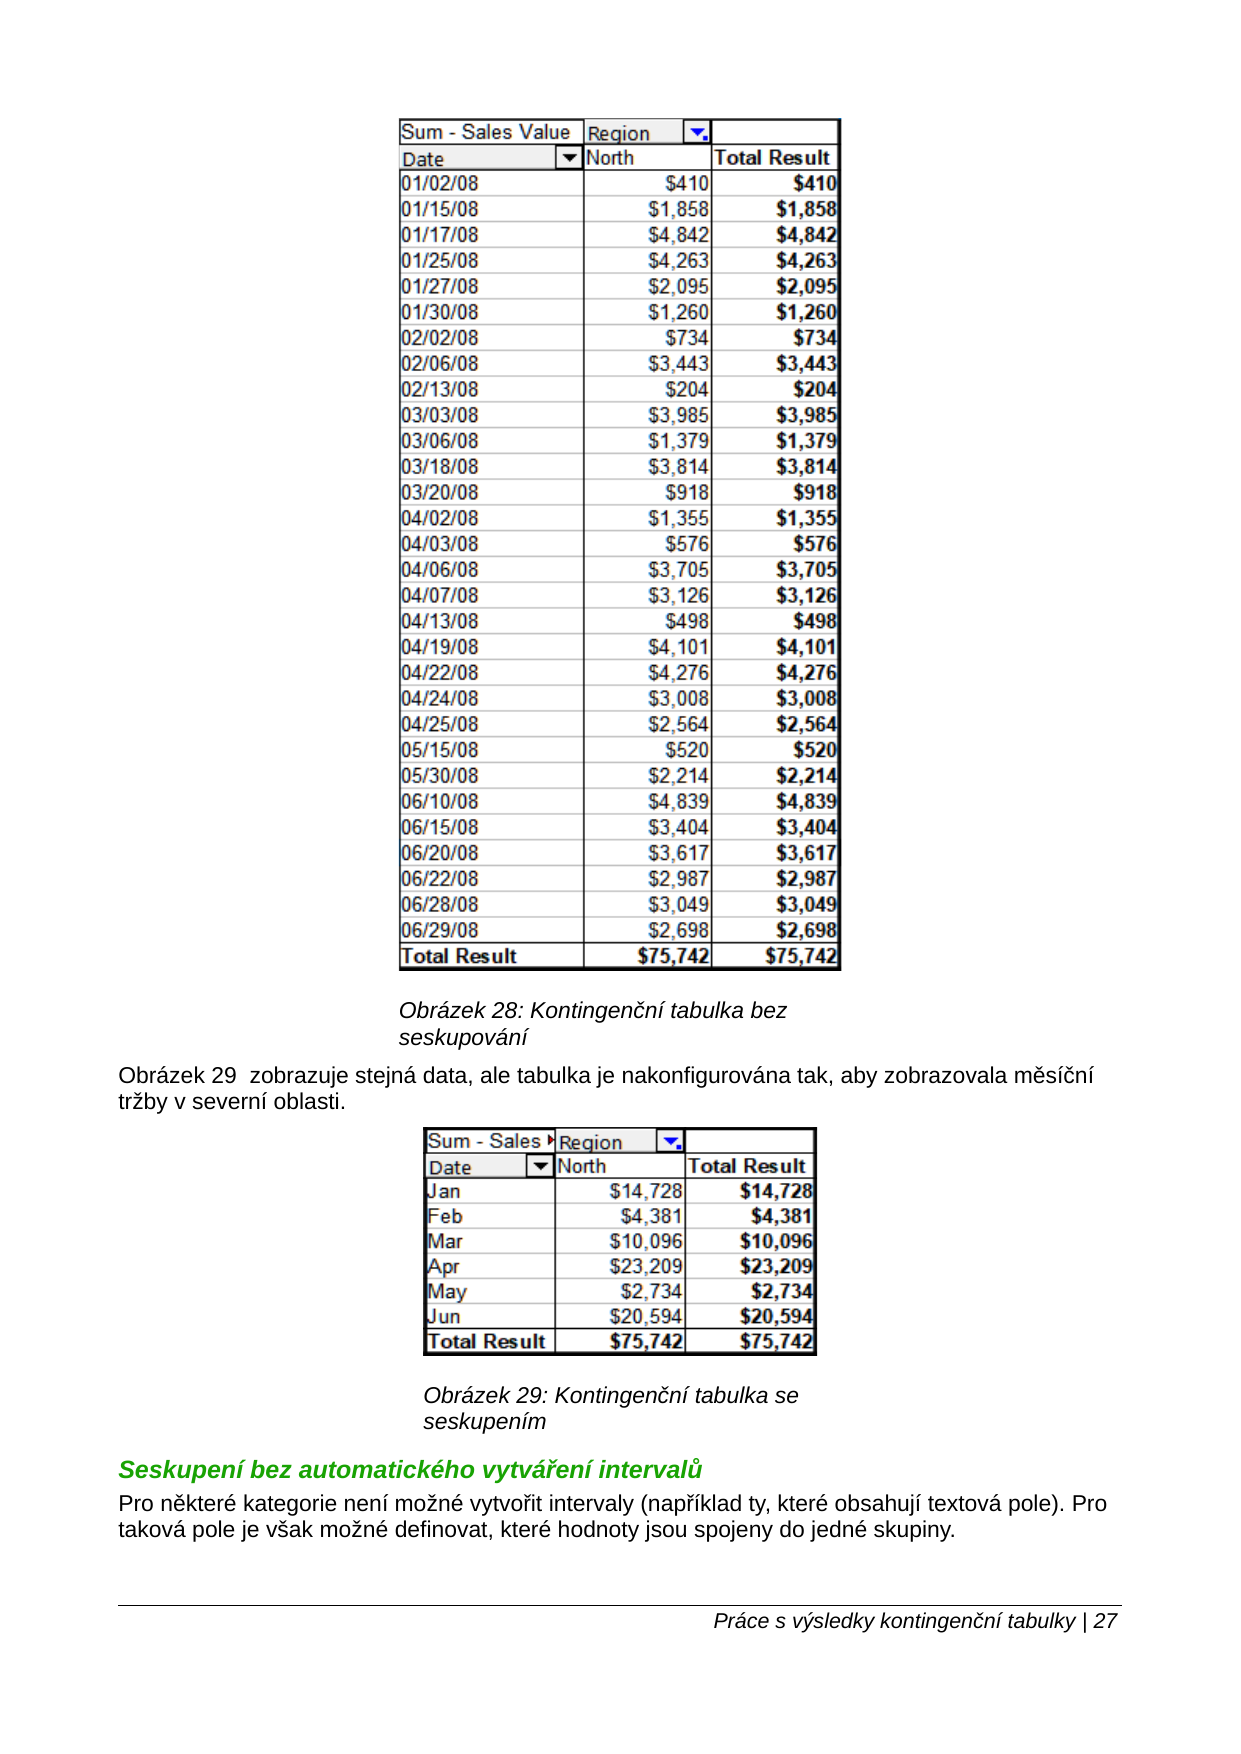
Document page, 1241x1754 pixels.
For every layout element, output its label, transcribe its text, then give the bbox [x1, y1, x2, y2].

subtitle Seskupení bez automatického vytváření intervalů [118, 1455, 1122, 1484]
text Obrázek 28: Kontingenční tabulka bez seskupování [399, 971, 842, 1050]
text Obrázek 29: Kontingenční tabulka se seskupením [423, 1356, 817, 1434]
picture [398, 118, 842, 971]
text Obrázek 29 zobrazuje stejná data, ale tabulka je nakonfigurována tak, aby zobrazovala měsíční tržby v severní oblasti. [118, 1062, 1122, 1114]
picture [423, 1127, 818, 1356]
text Pro některé kategorie není možné vytvořit intervaly (například ty, které obsahují textová pole). Pro taková pole je však možné definovat, které hodnoty jsou spojeny do jedné skupiny. [118, 1490, 1122, 1543]
